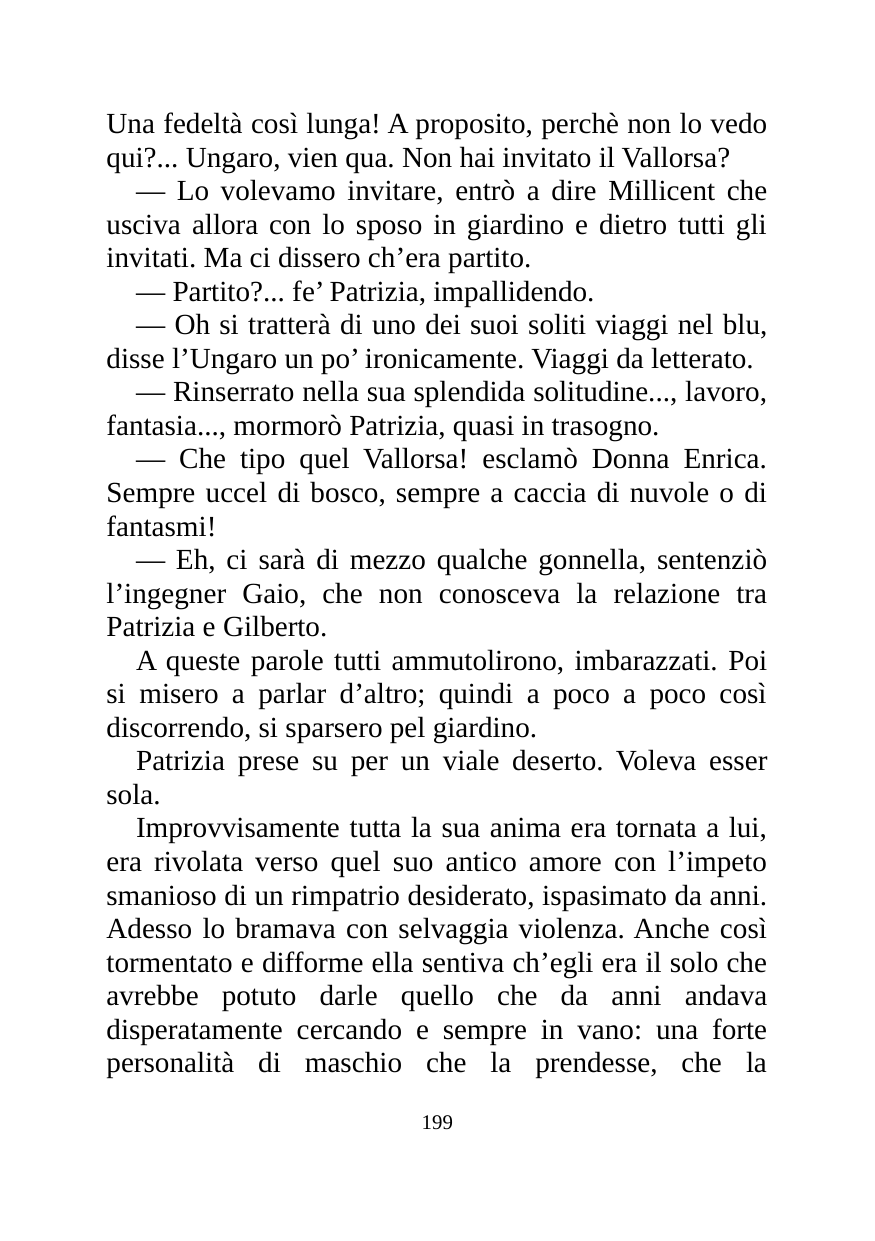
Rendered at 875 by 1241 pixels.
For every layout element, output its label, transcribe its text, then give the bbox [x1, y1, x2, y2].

text — Eh, ci sarà di mezzo qualche gonnella, sentenziò l’ingegner Gaio, che non conosceva la relazione tra Patrizia e Gilberto. [106, 542, 768, 643]
text Improvvisamente tutta la sua anima era tornata a lui, era rivolata verso quel suo antico amore con l’impeto smanioso di un rimpatrio desiderato, ispasimato da anni. Adesso lo bramava con selvaggia violenza. Anche così tormentato e difforme ella sentiva ch’egli era il solo che avrebbe potuto darle quello che da anni andava disperatamente cercando e sempre in vano: una forte personalità di maschio che la prendesse, che la [106, 811, 768, 1079]
text — Lo volevamo invitare, entrò a dire Millicent che usciva allora con lo sposo in giardino e dietro tutti gli invitati. Ma ci dissero ch’era partito. [106, 173, 768, 274]
text — Oh si tratterà di uno dei suoi soliti viaggi nel blu, disse l’Ungaro un po’ ironicamente. Viaggi da letterato. [106, 307, 768, 374]
text — Partito?... fe’ Patrizia, impallidendo. [106, 274, 768, 307]
text — Rinserrato nella sua splendida solitudine..., lavoro, fantasia..., mormorò Patrizia, quasi in trasogno. [106, 374, 768, 442]
text Una fedeltà così lunga! A proposito, perchè non lo vedo qui?... Ungaro, vien qua. Non hai invitato il Vallorsa? [106, 106, 768, 173]
text — Che tipo quel Vallorsa! esclamò Donna Enrica. Sempre uccel di bosco, sempre a caccia di nuvole o di fantasmi! [106, 442, 768, 542]
text Patrizia prese su per un viale deserto. Voleva esser sola. [106, 743, 768, 811]
text A queste parole tutti ammutolirono, imbarazzati. Poi si misero a parlar d’altro; quindi a poco a poco così discorrendo, si sparsero pel giardino. [106, 643, 768, 743]
